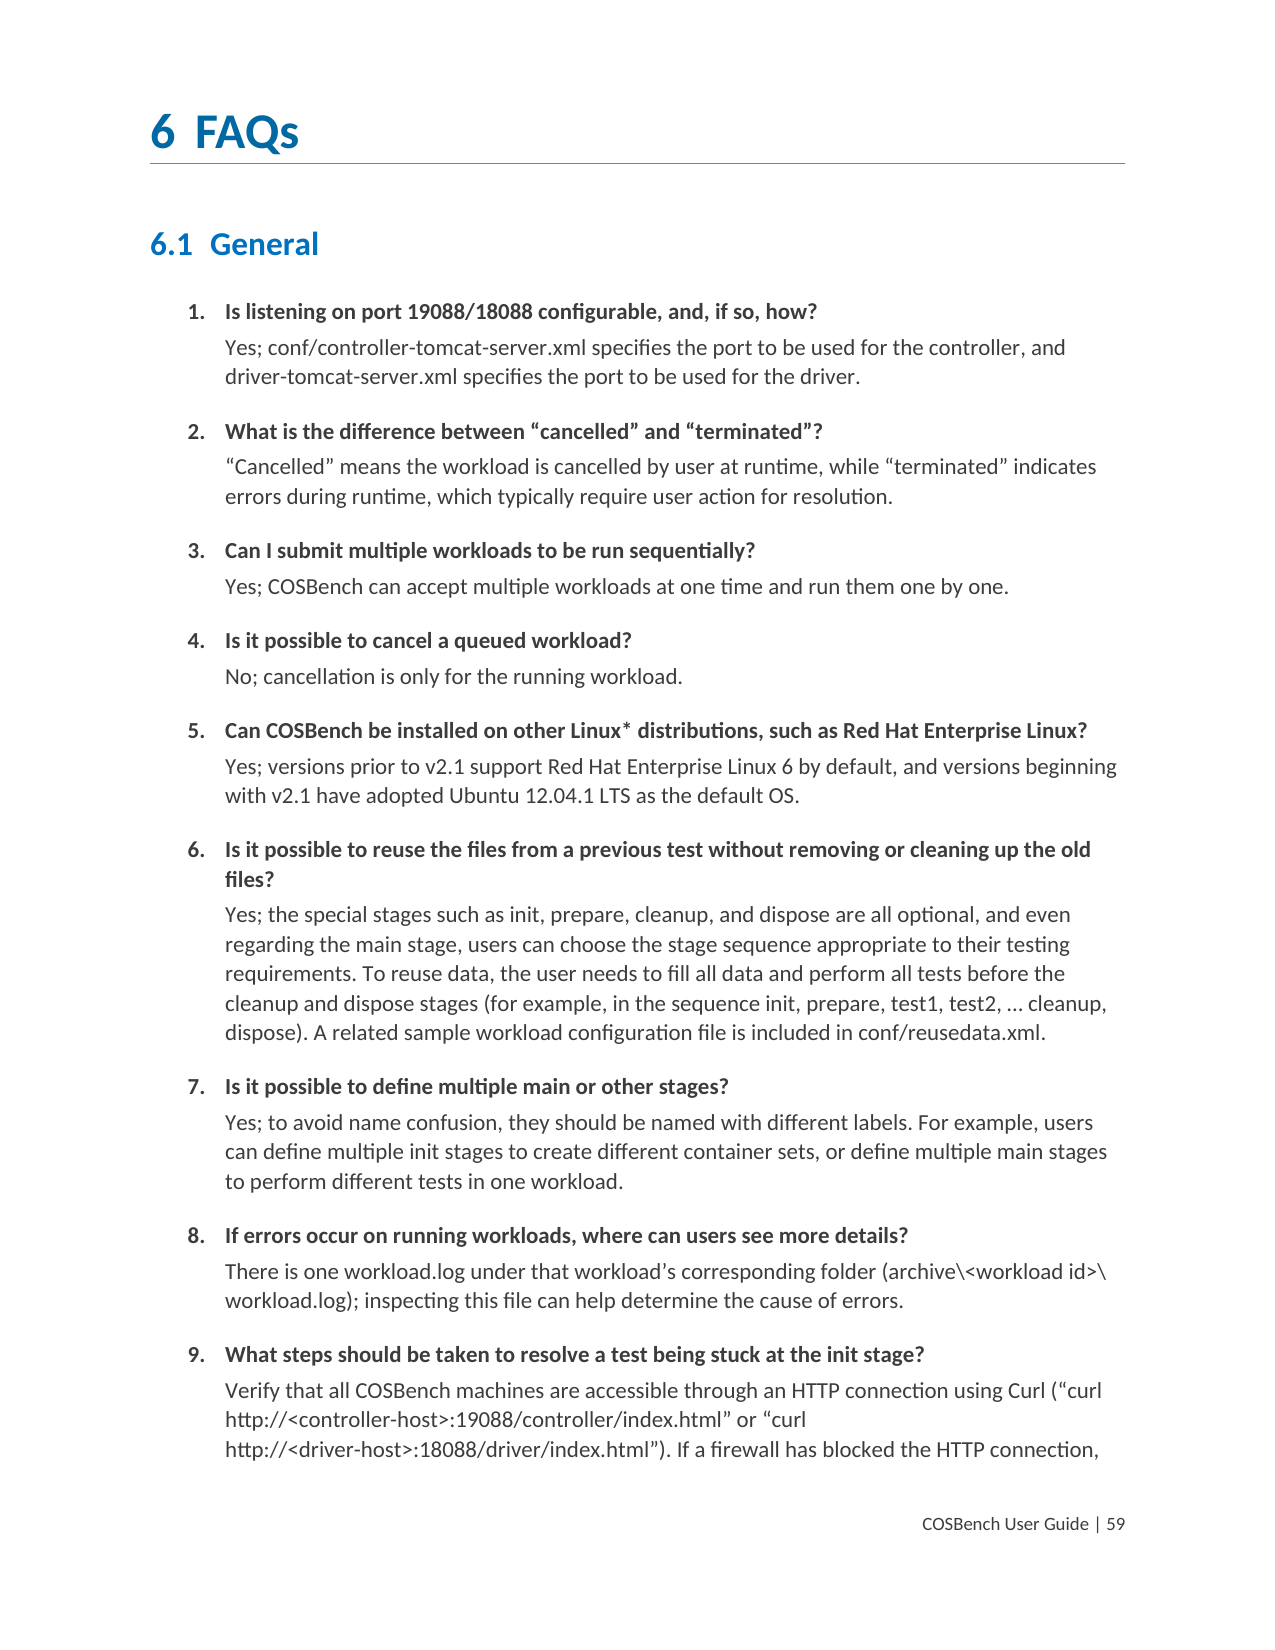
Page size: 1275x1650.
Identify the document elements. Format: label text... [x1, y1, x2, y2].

list Is it possible to cancel a queued workload? [187, 626, 1125, 654]
list What is the difference between “cancelled” and “terminated”? [187, 417, 1125, 445]
text Yes; versions prior to v2.1 support Red Hat Enterprise Linux 6 by default, and versions beginning with v2.1 have adopted Ubuntu 12.04.1 LTS as the default OS. [225, 752, 1125, 809]
list What steps should be taken to resolve a test being stuck at the init stage? [187, 1341, 1125, 1368]
text There is one workload.log under that workload’s corresponding folder (archive\<workload id>\workload.log); inspecting this file can help determine the cause of errors. [225, 1257, 1125, 1314]
text No; cancellation is only for the running workload. [225, 662, 1125, 690]
text Yes; COSBench can accept multiple workloads at one time and run them one by one. [225, 572, 1125, 600]
text Yes; to avoid name confusion, they should be named with different labels. For example, users can define multiple init stages to create different container sets, or define multiple main stages to perform different tests in one workload. [225, 1108, 1125, 1195]
list Is it possible to reuse the files from a previous test without removing or cleaning up the old files? [187, 836, 1125, 893]
list Is it possible to define multiple main or other stages? [187, 1072, 1125, 1100]
list Can I submit multiple workloads to be run sequentially? [187, 536, 1125, 564]
text Yes; conf/controller-tomcat-server.xml specifies the port to be used for the controller, and driver-tomcat-server.xml specifies the port to be used for the driver. [225, 333, 1125, 390]
list If errors occur on running workloads, where can users see more details? [187, 1221, 1125, 1249]
subtitle FAQs [150, 100, 1125, 163]
subtitle General [150, 223, 1125, 264]
text “Cancelled” means the workload is cancelled by user at runtime, while “terminated” indicates errors during runtime, which typically require user action for resolution. [225, 452, 1125, 510]
text Verify that all COSBench machines are accessible through an HTTP connection using Curl (“curl http://<controller-host>:19088/controller/index.html” or “curl http://<driver-host>:18088/driver/index.html”). If a firewall has blocked the HTTP connection, [225, 1376, 1125, 1463]
text Yes; the special stages such as init, prepare, cleanup, and dispose are all optional, and even regarding the main stage, users can choose the stage sequence appropriate to their testing requirements. To reuse data, the user needs to fill all data and perform all tests before the cleanup and dispose stages (for example, in the sequence init, prepare, test1, test2, … cleanup, dispose). A related sample workload configuration file is included in conf/reusedata.xml. [225, 901, 1125, 1046]
list Is listening on port 19088/18088 configurable, and, if so, how? [187, 297, 1125, 325]
list Can COSBench be installed on other Linux* distributions, such as Red Hat Enterprise Linux? [187, 716, 1125, 744]
